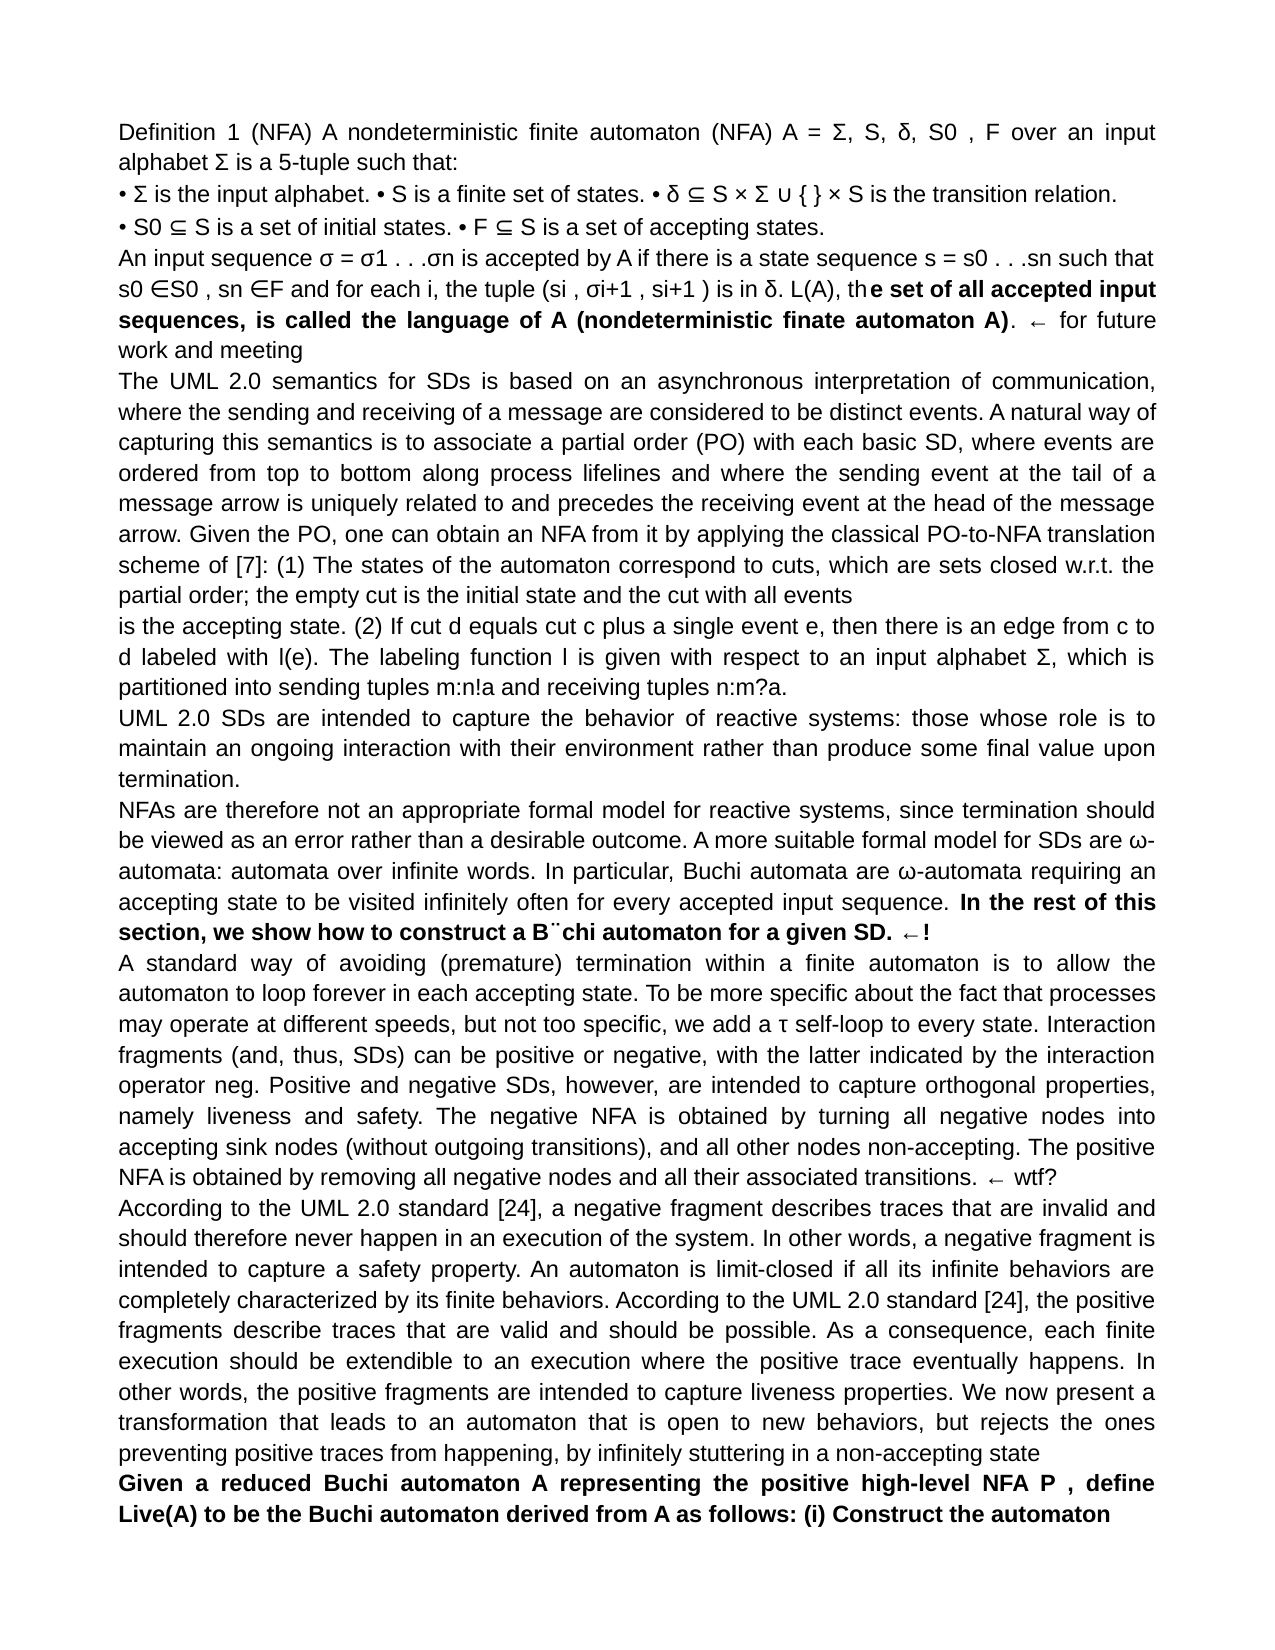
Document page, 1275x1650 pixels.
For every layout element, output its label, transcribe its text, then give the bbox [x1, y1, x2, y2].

text The UML 2.0 semantics for SDs is based on an asynchronous interpretation of communication, where the sending and receiving of a message are considered to be distinct events. A natural way of capturing this semantics is to associate a partial order (PO) with each basic SD, where events are ordered from top to bottom along process lifelines and where the sending event at the tail of a message arrow is uniquely related to and precedes the receiving event at the head of the message arrow. Given the PO, one can obtain an NFA from it by applying the classical PO-to-NFA translation scheme of [7]: (1) The states of the automaton correspond to cuts, which are sets closed w.r.t. the partial order; the empty cut is the initial state and the cut with all events [118, 367, 1157, 608]
text NFAs are therefore not an appropriate formal model for reactive systems, since termination should be viewed as an error rather than a desirable outcome. A more suitable formal model for SDs are ω-automata: automata over infinite words. In particular, Buchi automata are ω-automata requiring an accepting state to be visited infinitely often for every accepted input sequence. In the rest of this section, we show how to construct a B ̈ chi automaton for a given SD. ←! [118, 796, 1157, 945]
text UML 2.0 SDs are intended to capture the behavior of reactive systems: those whose role is to maintain an ongoing interaction with their environment rather than produce some final value upon termination. [118, 704, 1157, 792]
text Given a reduced Buchi automaton A representing the positive high-level NFA P , define Live(A) to be the Buchi automaton derived from A as follows: (i) Construct the automaton [118, 1470, 1157, 1527]
text is the accepting state. (2) If cut d equals cut c plus a single event e, then there is an edge from c to d labeled with l(e). The labeling function l is given with respect to an input alphabet Σ, which is partitioned into sending tuples m:n!a and receiving tuples n:m?a. [118, 612, 1157, 700]
text An input sequence σ = σ1 . . .σn is accepted by A if there is a state sequence s = s0 . . .sn such that s0 ∈S0 , sn ∈F and for each i, the tuple (si , σi+1 , si+1 ) is in δ. L(A), the set of all accepted input sequences, is called the language of A (nondeterministic finate automaton A). ← for future work and meeting [118, 245, 1157, 363]
text Definition 1 (NFA) A nondeterministic finite automaton (NFA) A = Σ, S, δ, S0 , F over an input alphabet Σ is a 5-tuple such that: [118, 118, 1157, 176]
text • Σ is the input alphabet. • S is a finite set of states. • δ ⊆ S × Σ ∪ { } × S is the transition relation. [118, 179, 1157, 208]
text According to the UML 2.0 standard [24], a negative fragment describes traces that are invalid and should therefore never happen in an execution of the system. In other words, a negative fragment is intended to capture a safety property. An automaton is limit-closed if all its infinite behaviors are completely characterized by its finite behaviors. According to the UML 2.0 standard [24], the positive fragments describe traces that are valid and should be possible. As a consequence, each finite execution should be extendible to an execution where the positive trace eventually happens. In other words, the positive fragments are intended to capture liveness properties. We now present a transformation that leads to an automaton that is open to new behaviors, but rejects the ones preventing positive traces from happening, by infinitely stuttering in a non-accepting state [118, 1194, 1157, 1466]
text • S0 ⊆ S is a set of initial states. • F ⊆ S is a set of accepting states. [118, 212, 1157, 241]
text A standard way of avoiding (premature) termination within a finite automaton is to allow the automaton to loop forever in each accepting state. To be more specific about the fact that processes may operate at different speeds, but not too specific, we add a τ self-loop to every state. Interaction fragments (and, thus, SDs) can be positive or negative, with the latter indicated by the interaction operator neg. Positive and negative SDs, however, are intended to capture orthogonal properties, namely liveness and safety. The negative NFA is obtained by turning all negative nodes into accepting sink nodes (without outgoing transitions), and all other nodes non-accepting. The positive NFA is obtained by removing all negative nodes and all their associated transitions. ← wtf? [118, 949, 1157, 1190]
